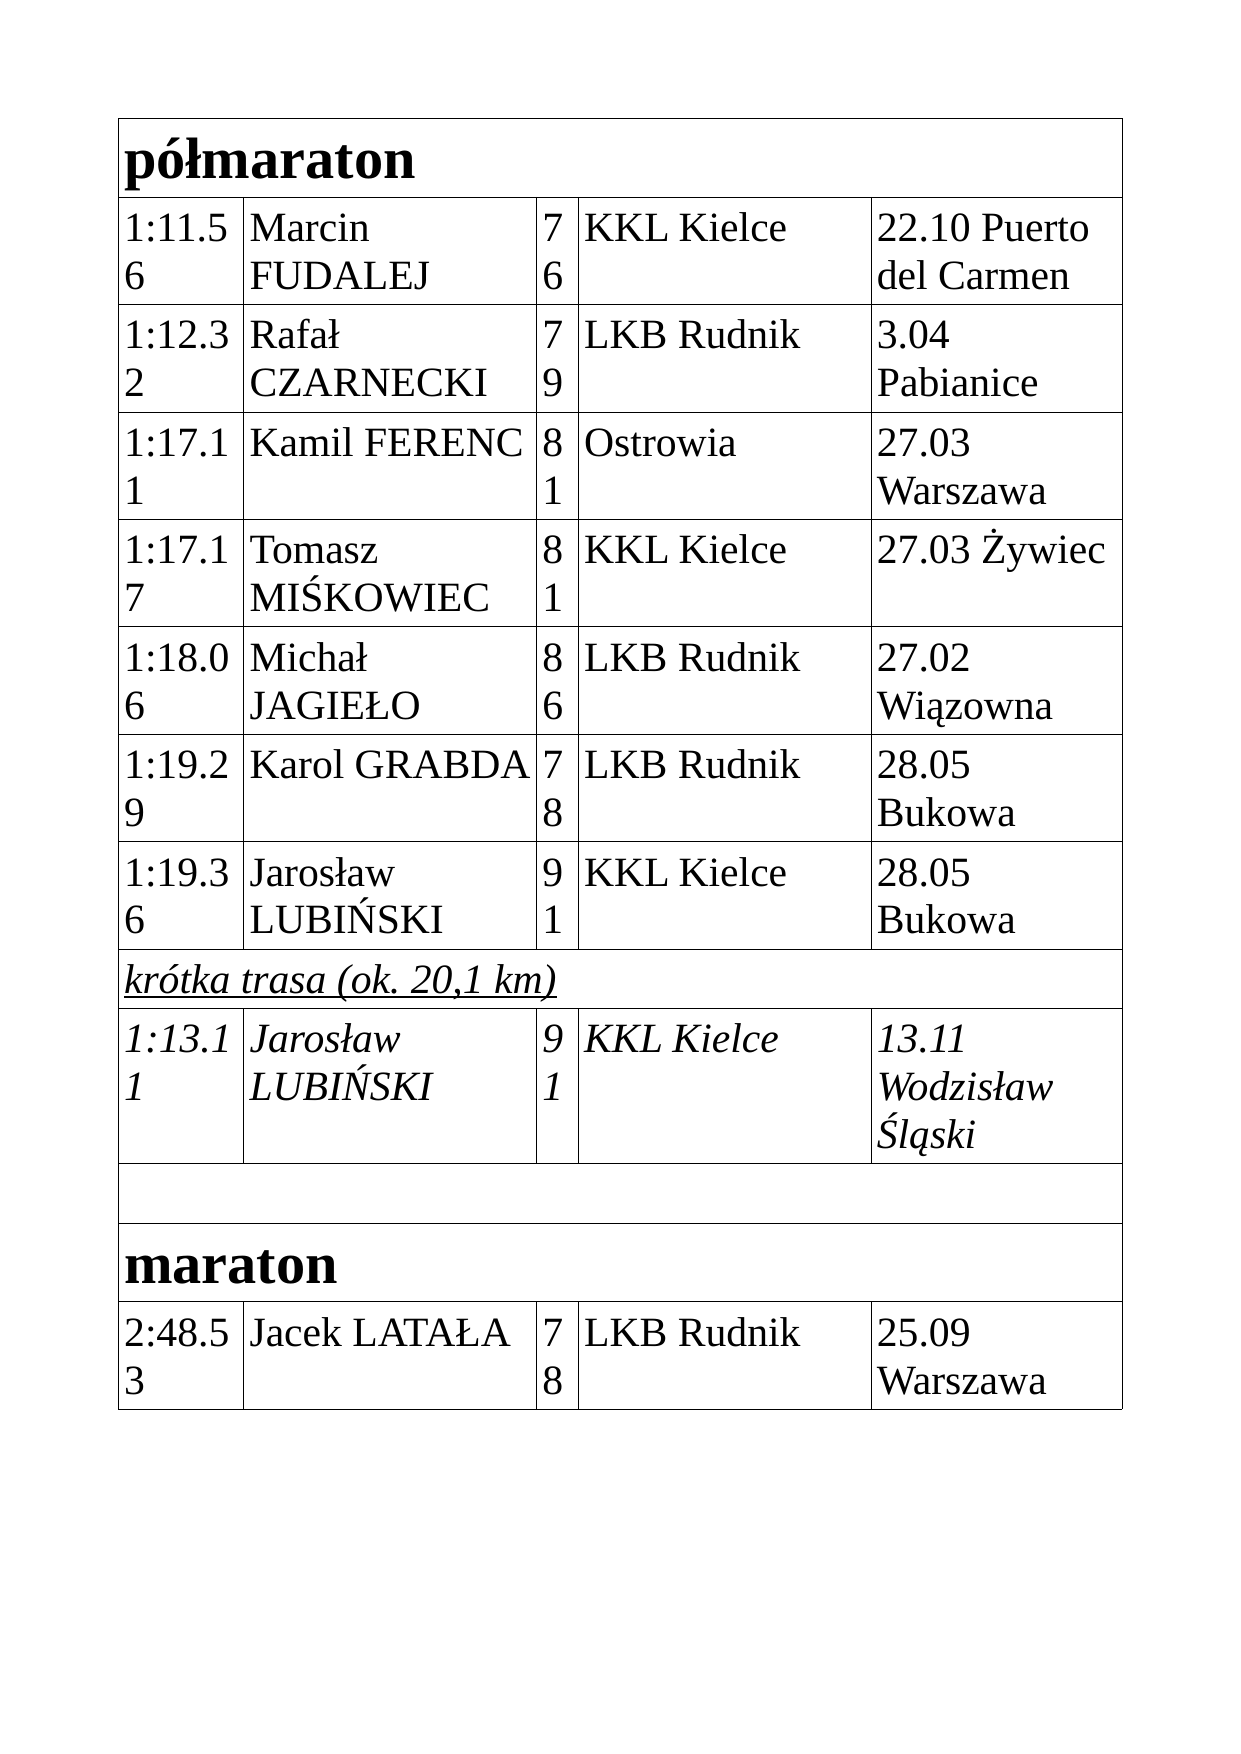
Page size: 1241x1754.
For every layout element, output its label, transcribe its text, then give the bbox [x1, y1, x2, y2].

table_cell LKB Rudnik [579, 735, 871, 841]
table_cell 76 [537, 198, 578, 304]
table_cell Jarosław LUBIŃSKI [244, 842, 536, 948]
table_cell 91 [537, 842, 578, 948]
table_cell 13.11 Wodzisław Śląski [872, 1009, 1122, 1163]
table_cell 25.09 Warszawa [872, 1302, 1122, 1409]
table_cell Karol GRABDA [244, 735, 536, 841]
table_cell KKL Kielce [579, 520, 871, 626]
table_cell 1:17.11 [119, 413, 243, 519]
table_cell 91 [537, 1009, 578, 1163]
table_cell 27.03 Żywiec [872, 520, 1122, 626]
table_cell Marcin FUDALEJ [244, 198, 536, 304]
table_cell Kamil FERENC [244, 413, 536, 519]
table_cell 81 [537, 520, 578, 626]
table_cell KKL Kielce [579, 1009, 871, 1163]
table_cell Jarosław LUBIŃSKI [244, 1009, 536, 1163]
table_cell KKL Kielce [579, 198, 871, 304]
table_cell 78 [537, 735, 578, 841]
table_cell maraton [119, 1224, 1122, 1301]
table_cell 28.05 Bukowa [872, 735, 1122, 841]
table_cell 79 [537, 305, 578, 412]
table_cell [119, 1164, 1122, 1223]
table_cell 1:12.32 [119, 305, 243, 412]
table_cell 1:18.06 [119, 627, 243, 734]
table_cell Ostrowia [579, 413, 871, 519]
table_cell Michał JAGIEŁO [244, 627, 536, 734]
table_cell 1:17.17 [119, 520, 243, 626]
table_cell 1:11.56 [119, 198, 243, 304]
table_cell LKB Rudnik [579, 627, 871, 734]
table_cell 3.04 Pabianice [872, 305, 1122, 412]
table_cell 1:19.29 [119, 735, 243, 841]
table_cell 22.10 Puerto del Carmen [872, 198, 1122, 304]
table_cell krótka trasa (ok. 20,1 km) [119, 950, 1122, 1008]
table_cell 86 [537, 627, 578, 734]
table_cell LKB Rudnik [579, 1302, 871, 1409]
table_cell 81 [537, 413, 578, 519]
table_cell 28.05 Bukowa [872, 842, 1122, 948]
table_cell 1:13.11 [119, 1009, 243, 1163]
table_cell 2:48.53 [119, 1302, 243, 1409]
table_cell Jacek LATAŁA [244, 1302, 536, 1409]
table_cell Tomasz MIŚKOWIEC [244, 520, 536, 626]
table_cell 1:19.36 [119, 842, 243, 948]
table_cell LKB Rudnik [579, 305, 871, 412]
table_cell 27.03 Warszawa [872, 413, 1122, 519]
table_cell 78 [537, 1302, 578, 1409]
table_cell półmaraton [119, 119, 1122, 197]
table_cell 27.02 Wiązowna [872, 627, 1122, 734]
table_cell Rafał CZARNECKI [244, 305, 536, 412]
table_cell KKL Kielce [579, 842, 871, 948]
